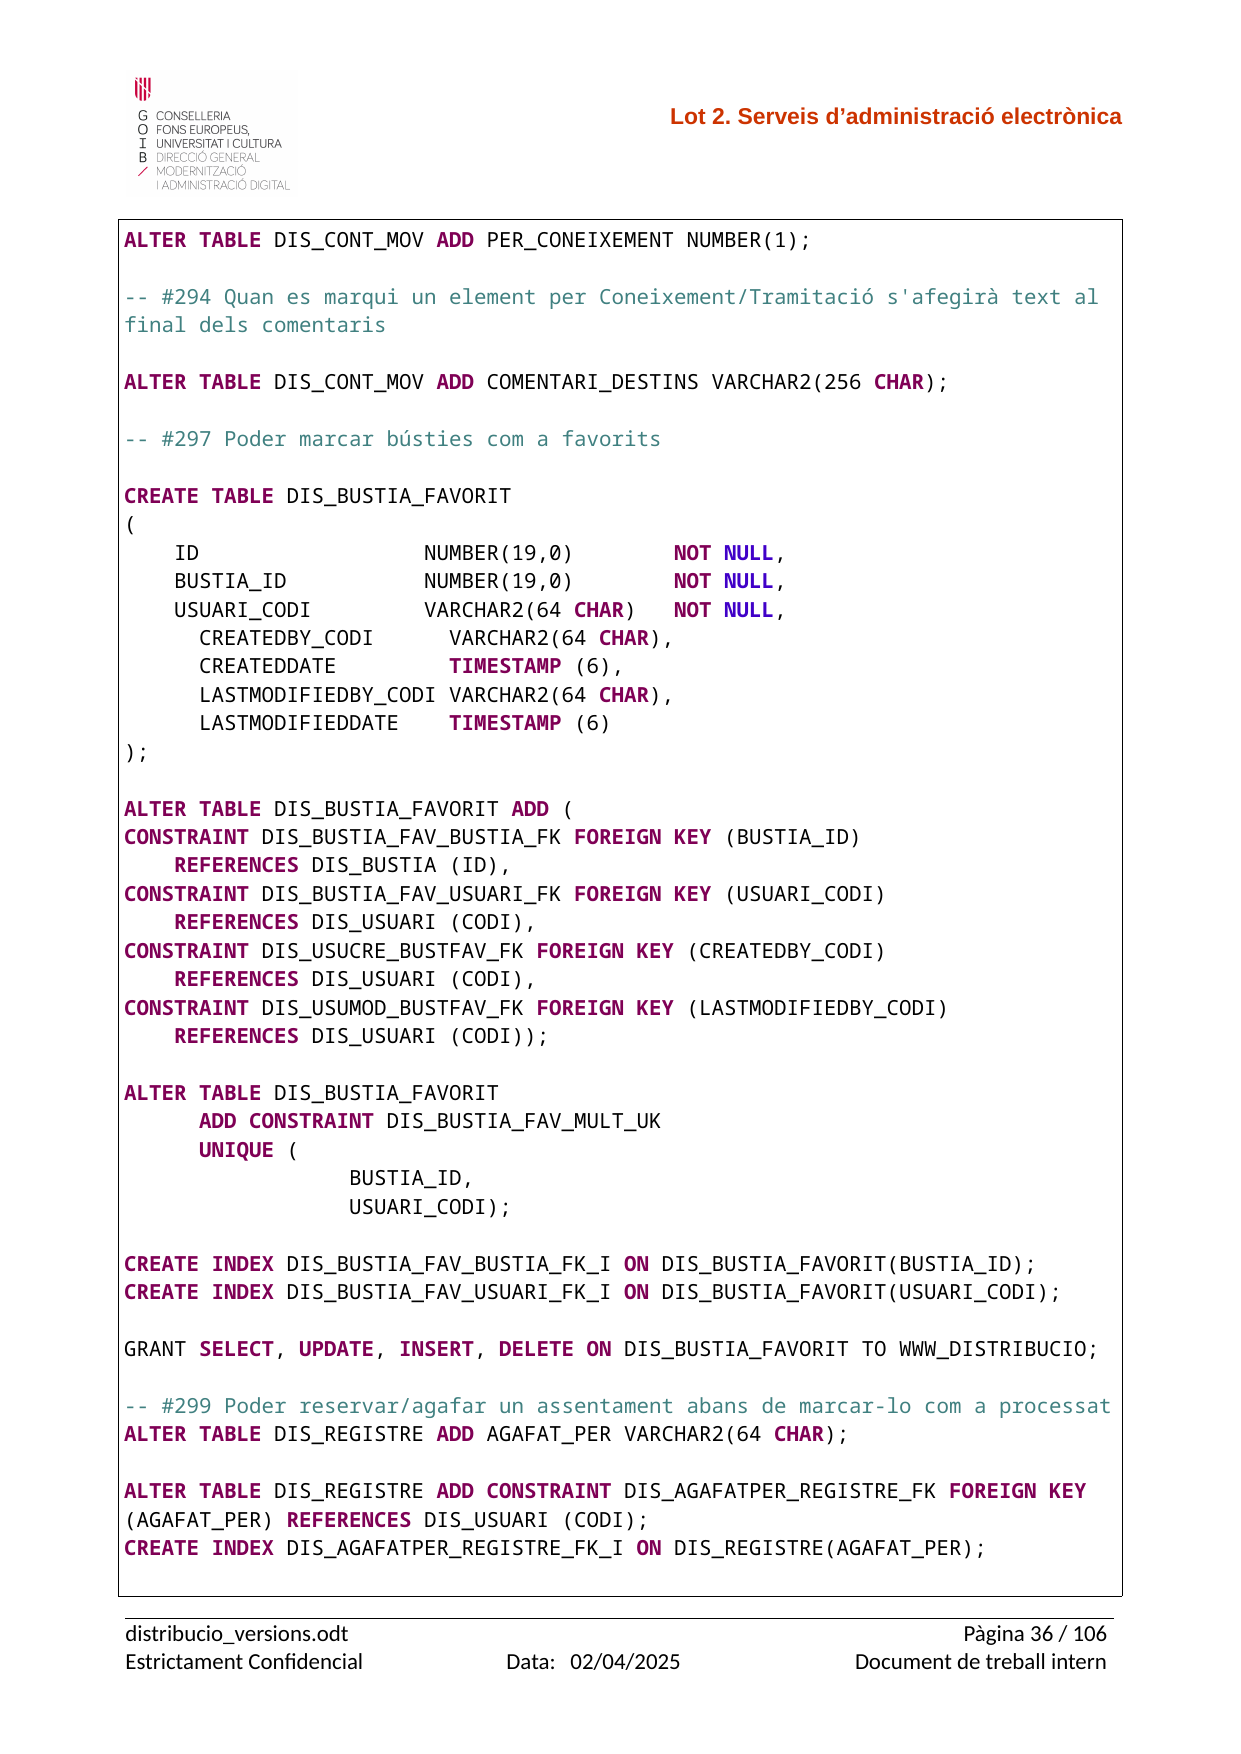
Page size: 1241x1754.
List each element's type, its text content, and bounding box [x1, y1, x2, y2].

picture [126, 70, 299, 197]
table_header ALTER TABLE DIS_CONT_MOV ADD PER_CONEIXEMENT NUMBER(1); -- #294 Quan es marqui un element per Coneixement/Tramitació s'afegirà text al final dels comentaris ALTER TABLE DIS_CONT_MOV ADD COMENTARI_DESTINS VARCHAR2(256 CHAR); -- #297 Poder marcar bústies com a favorits CREATE TABLE DIS_BUSTIA_FAVORIT ( ID NUMBER(19,0) NOT NULL, BUSTIA_ID NUMBER(19,0) NOT NULL, USUARI_CODI VARCHAR2(64 CHAR) NOT NULL, CREATEDBY_CODI VARCHAR2(64 CHAR), CREATEDDATE TIMESTAMP (6), LASTMODIFIEDBY_CODI VARCHAR2(64 CHAR), LASTMODIFIEDDATE TIMESTAMP (6) ); ALTER TABLE DIS_BUSTIA_FAVORIT ADD ( CONSTRAINT DIS_BUSTIA_FAV_BUSTIA_FK FOREIGN KEY (BUSTIA_ID) REFERENCES DIS_BUSTIA (ID), CONSTRAINT DIS_BUSTIA_FAV_USUARI_FK FOREIGN KEY (USUARI_CODI) REFERENCES DIS_USUARI (CODI), CONSTRAINT DIS_USUCRE_BUSTFAV_FK FOREIGN KEY (CREATEDBY_CODI) REFERENCES DIS_USUARI (CODI), CONSTRAINT DIS_USUMOD_BUSTFAV_FK FOREIGN KEY (LASTMODIFIEDBY_CODI) REFERENCES DIS_USUARI (CODI)); ALTER TABLE DIS_BUSTIA_FAVORIT ADD CONSTRAINT DIS_BUSTIA_FAV_MULT_UK UNIQUE ( BUSTIA_ID, USUARI_CODI); CREATE INDEX DIS_BUSTIA_FAV_BUSTIA_FK_I ON DIS_BUSTIA_FAVORIT(BUSTIA_ID); CREATE INDEX DIS_BUSTIA_FAV_USUARI_FK_I ON DIS_BUSTIA_FAVORIT(USUARI_CODI); GRANT SELECT, UPDATE, INSERT, DELETE ON DIS_BUSTIA_FAVORIT TO WWW_DISTRIBUCIO; -- #299 Poder reservar/agafar un assentament abans de marcar-lo com a processat ALTER TABLE DIS_REGISTRE ADD AGAFAT_PER VARCHAR2(64 CHAR); ALTER TABLE DIS_REGISTRE ADD CONSTRAINT DIS_AGAFATPER_REGISTRE_FK FOREIGN KEY (AGAFAT_PER) REFERENCES DIS_USUARI (CODI); CREATE INDEX DIS_AGAFATPER_REGISTRE_FK_I ON DIS_REGISTRE(AGAFAT_PER); [119, 220, 1122, 1596]
